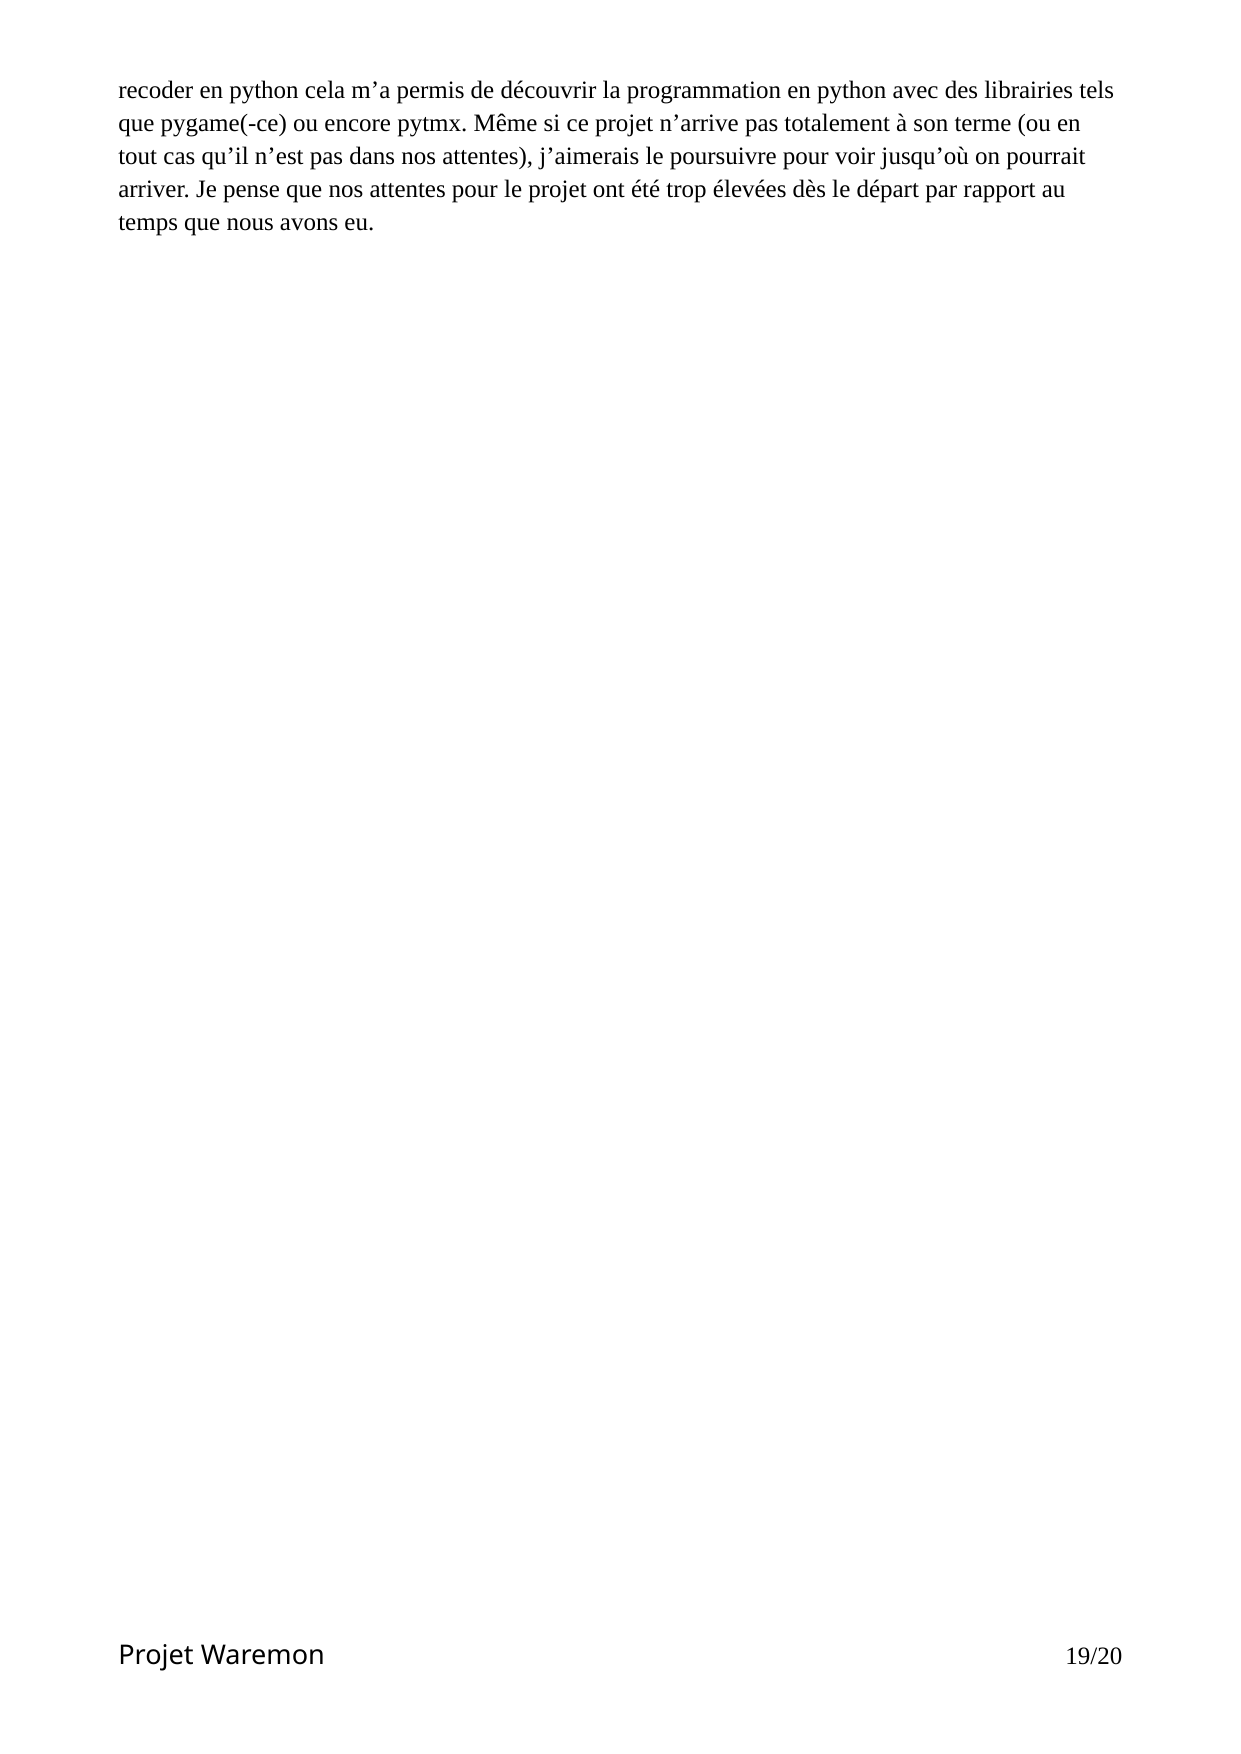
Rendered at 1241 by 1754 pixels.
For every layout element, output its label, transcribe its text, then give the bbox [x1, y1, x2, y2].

text recoder en python cela m’a permis de découvrir la programmation en python avec des librairies tels que pygame(-ce) ou encore pytmx. Même si ce projet n’arrive pas totalement à son terme (ou en tout cas qu’il n’est pas dans nos attentes), j’aimerais le poursuivre pour voir jusqu’où on pourrait arriver. Je pense que nos attentes pour le projet ont été trop élevées dès le départ par rapport au temps que nous avons eu. [118, 75, 1122, 236]
